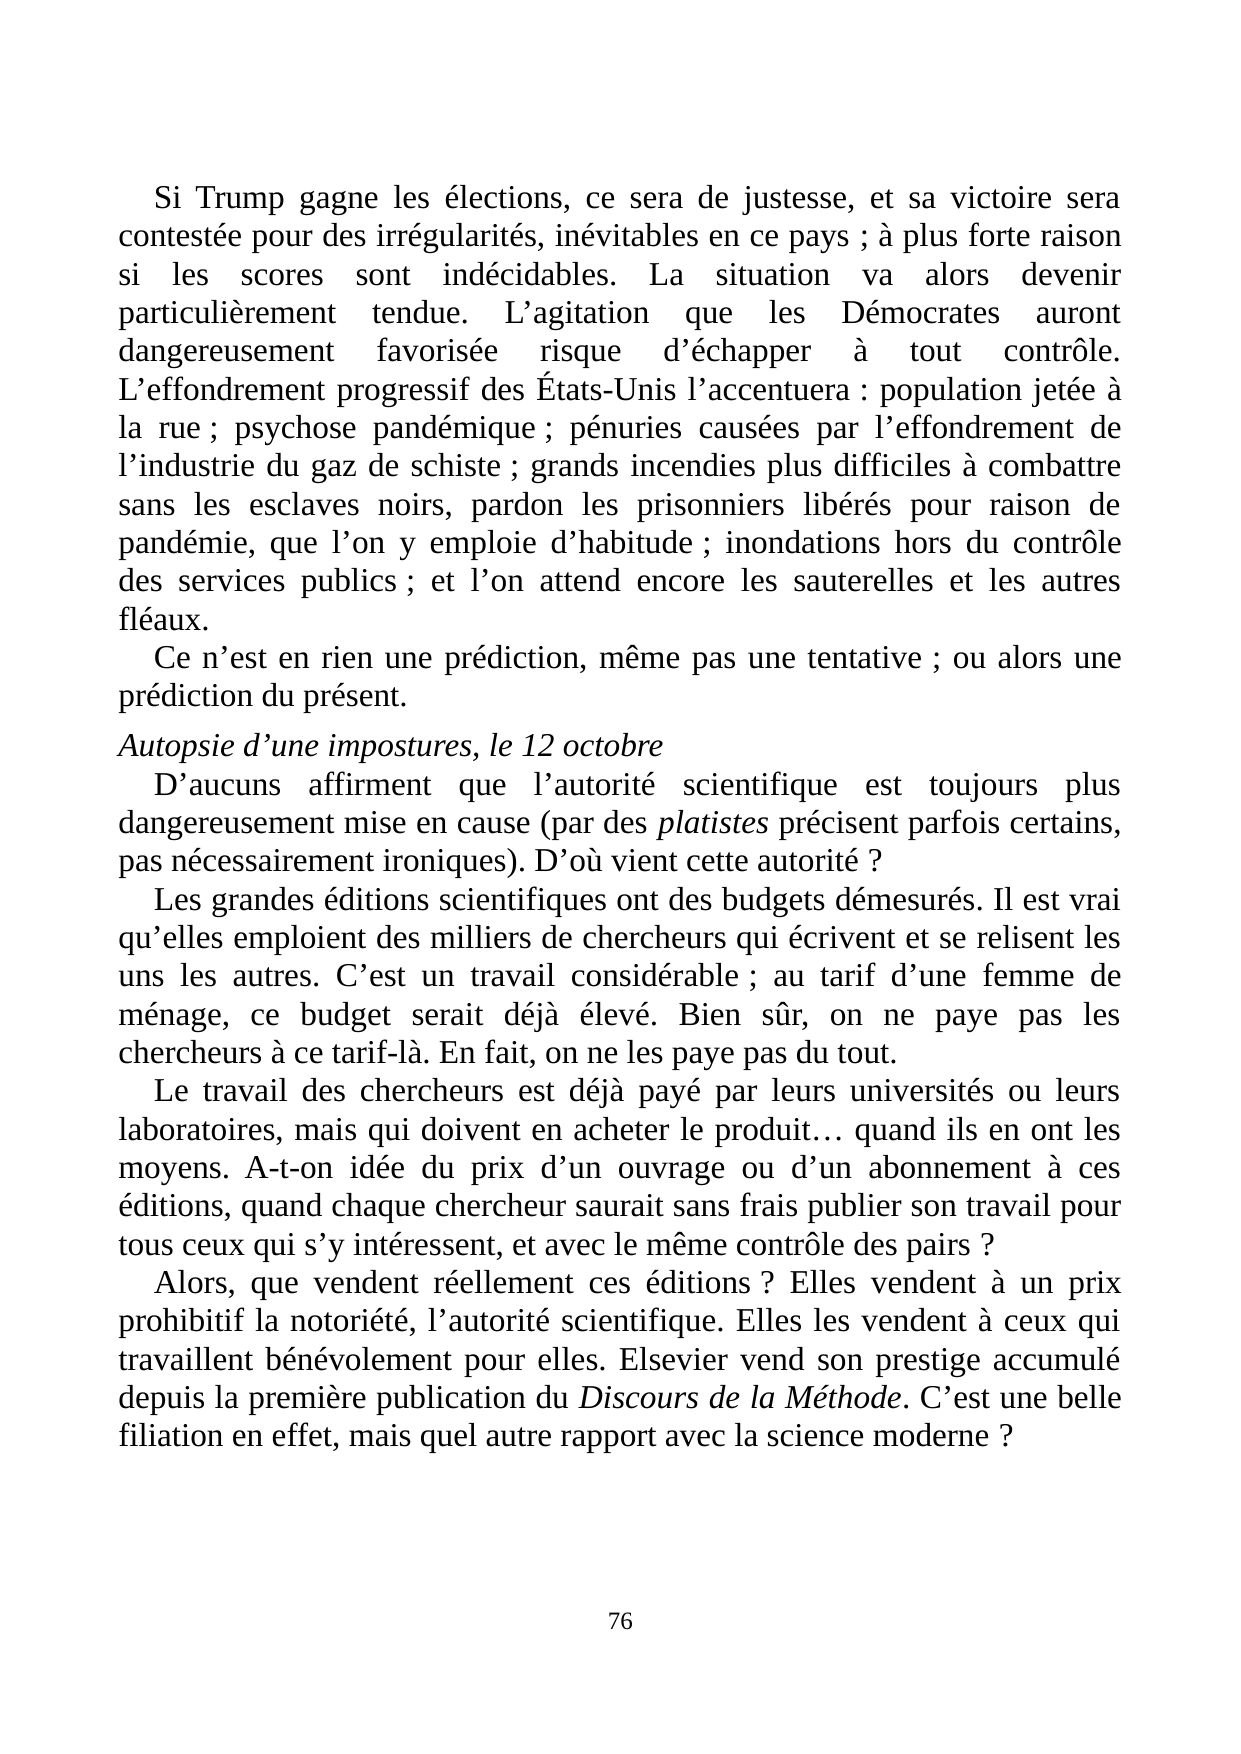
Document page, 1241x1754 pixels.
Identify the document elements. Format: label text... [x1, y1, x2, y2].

subtitle Autopsie d’une impostures, le 12 octobre [118, 726, 1122, 764]
text Ce n’est en rien une prédiction, même pas une tentative ; ou alors une prédiction du présent. [118, 637, 1122, 714]
text Les grandes éditions scientifiques ont des budgets démesurés. Il est vrai qu’elles emploient des milliers de chercheurs qui écrivent et se relisent les uns les autres. C’est un travail considérable ; au tarif d’une femme de ménage, ce budget serait déjà élevé. Bien sûr, on ne paye pas les chercheurs à ce tarif-là. En fait, on ne les paye pas du tout. [118, 879, 1122, 1071]
text D’aucuns affirment que l’autorité scientifique est toujours plus dangereusement mise en cause (par des platistes précisent parfois certains, pas nécessairement ironiques). D’où vient cette autorité ? [118, 764, 1122, 879]
text Si Trump gagne les élections, ce sera de justesse, et sa victoire sera contestée pour des irrégularités, inévitables en ce pays ; à plus forte raison si les scores sont indécidables. La situation va alors devenir particulièrement tendue. L’agitation que les Démocrates auront dangereusement favorisée risque d’échapper à tout contrôle. L’effondrement progressif des États-Unis l’accentuera : population jetée à la rue ; psychose pandémique ; pénuries causées par l’effondrement de l’industrie du gaz de schiste ; grands incendies plus difficiles à combattre sans les esclaves noirs, pardon les prisonniers libérés pour raison de pandémie, que l’on y emploie d’habitude ; inondations hors du contrôle des services publics ; et l’on attend encore les sauterelles et les autres fléaux. [118, 177, 1122, 637]
text Le travail des chercheurs est déjà payé par leurs universités ou leurs laboratoires, mais qui doivent en acheter le produit… quand ils en ont les moyens. A-t-on idée du prix d’un ouvrage ou d’un abonnement à ces éditions, quand chaque chercheur saurait sans frais publier son travail pour tous ceux qui s’y intéressent, et avec le même contrôle des pairs ? [118, 1071, 1122, 1262]
text Alors, que vendent réellement ces éditions ? Elles vendent à un prix prohibitif la notoriété, l’autorité scientifique. Elles les vendent à ceux qui travaillent bénévolement pour elles. Elsevier vend son prestige accumulé depuis la première publication du Discours de la Méthode. C’est une belle filiation en effet, mais quel autre rapport avec la science moderne ? [118, 1262, 1122, 1454]
